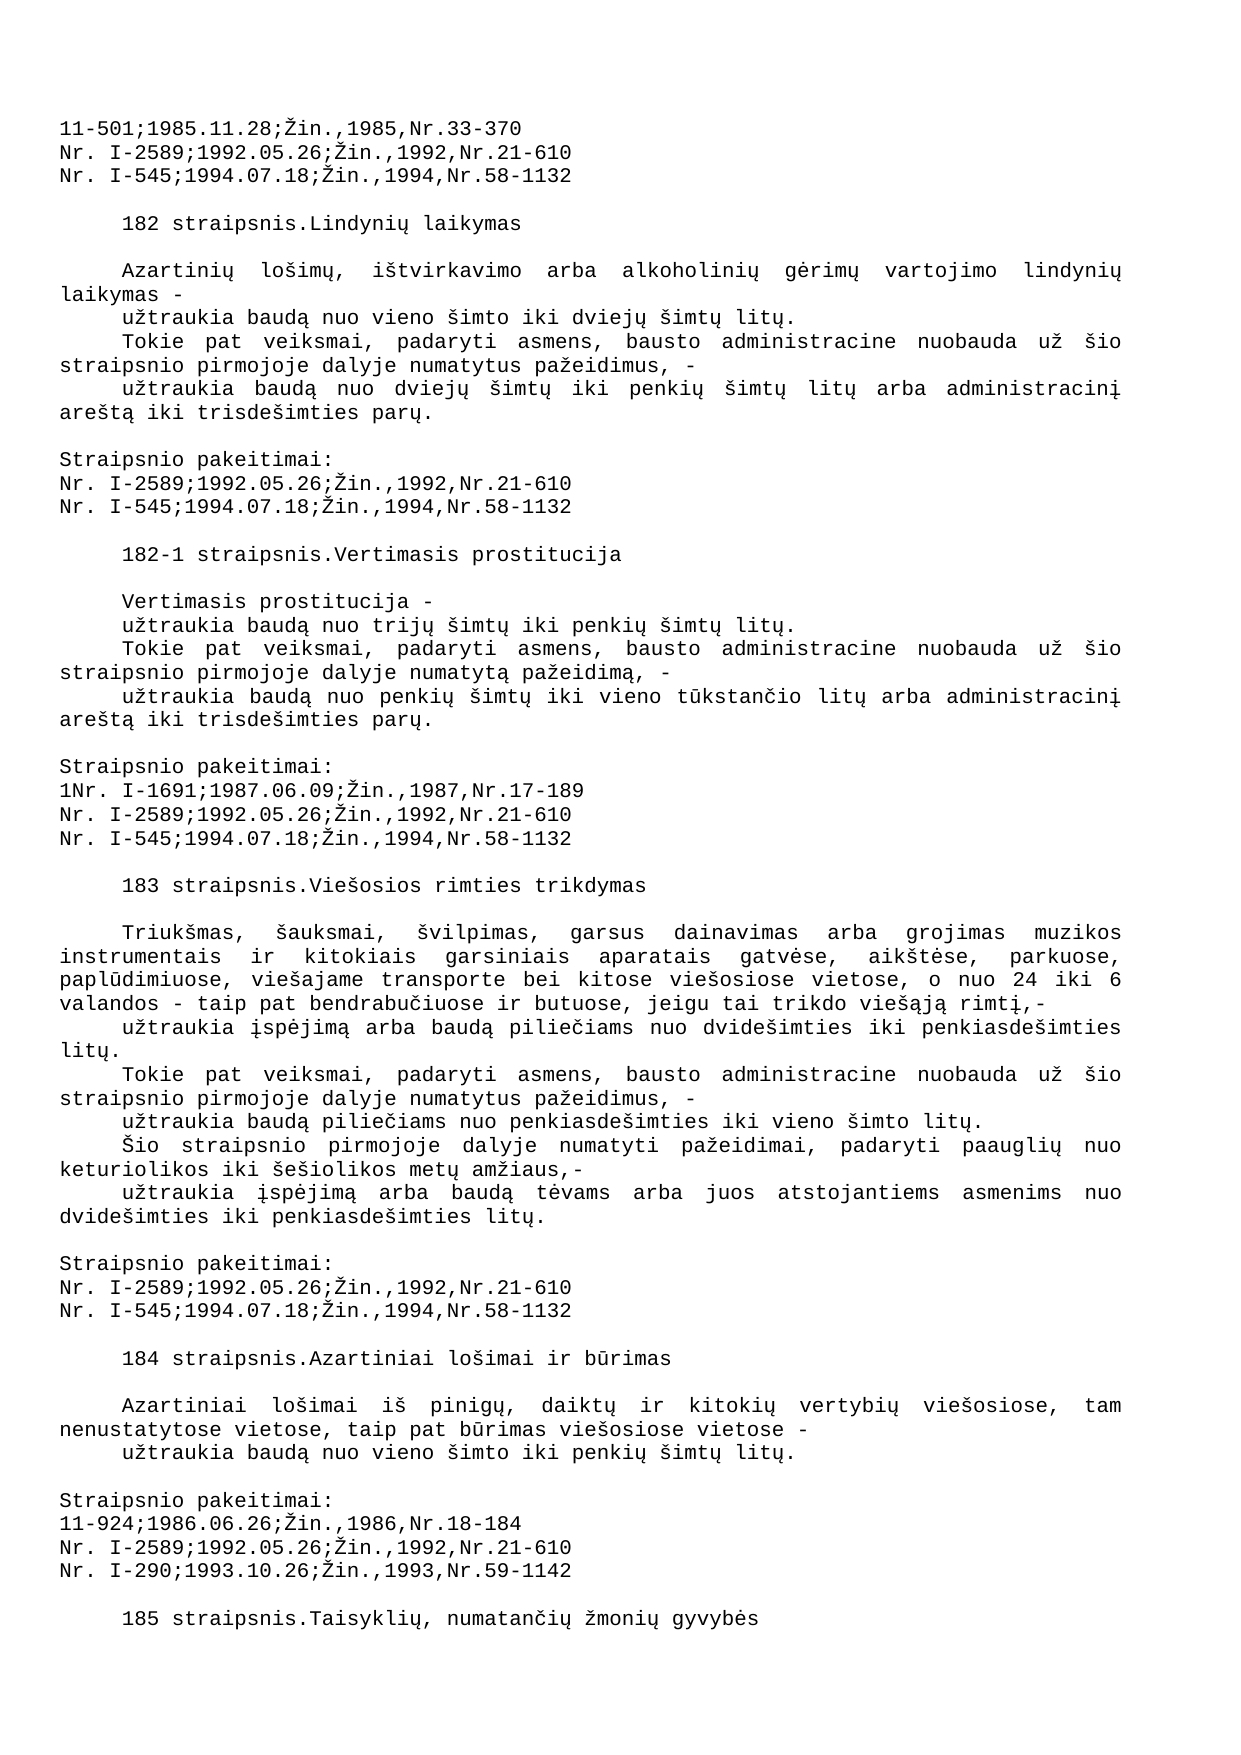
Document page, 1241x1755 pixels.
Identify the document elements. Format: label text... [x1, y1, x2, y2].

text užtraukia baudą nuo vieno šimto iki dviejų šimtų litų. [59, 307, 1122, 331]
text užtraukia baudą nuo dviejų šimtų iki penkių šimtų litų arba administracinį areštą iki trisdešimties parų. [59, 378, 1122, 426]
text Straipsnio pakeitimai: [59, 1253, 1122, 1277]
text Straipsnio pakeitimai: [59, 449, 1122, 473]
text 11-501;1985.11.28;Žin.,1985,Nr.33-370 [59, 118, 1122, 142]
text užtraukia įspėjimą arba baudą piliečiams nuo dvidešimties iki penkiasdešimties litų. [59, 1017, 1122, 1064]
text Straipsnio pakeitimai: [59, 757, 1122, 780]
text užtraukia baudą nuo vieno šimto iki penkių šimtų litų. [59, 1442, 1122, 1466]
text Straipsnio pakeitimai: [59, 1489, 1122, 1513]
text Nr. I-290;1993.10.26;Žin.,1993,Nr.59-1142 [59, 1561, 1122, 1584]
text užtraukia baudą nuo trijų šimtų iki penkių šimtų litų. [59, 615, 1122, 638]
text Tokie pat veiksmai, padaryti asmens, bausto administracine nuobauda už šio straipsnio pirmojoje dalyje numatytus pažeidimus, - [59, 1064, 1122, 1111]
text užtraukia įspėjimą arba baudą tėvams arba juos atstojantiems asmenims nuo dvidešimties iki penkiasdešimties litų. [59, 1182, 1122, 1229]
text Nr. I-545;1994.07.18;Žin.,1994,Nr.58-1132 [59, 1300, 1122, 1324]
text 1Nr. I-1691;1987.06.09;Žin.,1987,Nr.17-189 [59, 780, 1122, 804]
text Šio straipsnio pirmojoje dalyje numatyti pažeidimai, padaryti paauglių nuo keturiolikos iki šešiolikos metų amžiaus,- [59, 1135, 1122, 1182]
text Nr. I-2589;1992.05.26;Žin.,1992,Nr.21-610 [59, 473, 1122, 496]
text 11-924;1986.06.26;Žin.,1986,Nr.18-184 [59, 1513, 1122, 1537]
text užtraukia baudą piliečiams nuo penkiasdešimties iki vieno šimto litų. [59, 1111, 1122, 1135]
text Triukšmas, šauksmai, švilpimas, garsus dainavimas arba grojimas muzikos instrumentais ir kitokiais garsiniais aparatais gatvėse, aikštėse, parkuose, paplūdimiuose, viešajame transporte bei kitose viešosiose vietose, o nuo 24 iki 6 valandos - taip pat bendrabučiuose ir butuose, jeigu tai trikdo viešąją rimtį,- [59, 922, 1122, 1017]
text 182 straipsnis.Lindynių laikymas [59, 213, 1122, 236]
text Azartinių lošimų, ištvirkavimo arba alkoholinių gėrimų vartojimo lindynių laikymas - [59, 260, 1122, 307]
text Azartiniai lošimai iš pinigų, daiktų ir kitokių vertybių viešosiose, tam nenustatytose vietose, taip pat būrimas viešosiose vietose - [59, 1395, 1122, 1442]
text Vertimasis prostitucija - [59, 591, 1122, 615]
text Nr. I-545;1994.07.18;Žin.,1994,Nr.58-1132 [59, 165, 1122, 189]
text 185 straipsnis.Taisyklių, numatančių žmonių gyvybės [59, 1608, 1122, 1631]
text 183 straipsnis.Viešosios rimties trikdymas [59, 875, 1122, 898]
text Tokie pat veiksmai, padaryti asmens, bausto administracine nuobauda už šio straipsnio pirmojoje dalyje numatytą pažeidimą, - [59, 638, 1122, 686]
text Nr. I-545;1994.07.18;Žin.,1994,Nr.58-1132 [59, 496, 1122, 520]
text Nr. I-2589;1992.05.26;Žin.,1992,Nr.21-610 [59, 804, 1122, 827]
text Nr. I-545;1994.07.18;Žin.,1994,Nr.58-1132 [59, 827, 1122, 851]
text užtraukia baudą nuo penkių šimtų iki vieno tūkstančio litų arba administracinį areštą iki trisdešimties parų. [59, 686, 1122, 733]
text 184 straipsnis.Azartiniai lošimai ir būrimas [59, 1348, 1122, 1371]
text Nr. I-2589;1992.05.26;Žin.,1992,Nr.21-610 [59, 1537, 1122, 1561]
text 182-1 straipsnis.Vertimasis prostitucija [59, 544, 1122, 567]
text Nr. I-2589;1992.05.26;Žin.,1992,Nr.21-610 [59, 1277, 1122, 1300]
text Tokie pat veiksmai, padaryti asmens, bausto administracine nuobauda už šio straipsnio pirmojoje dalyje numatytus pažeidimus, - [59, 331, 1122, 378]
text Nr. I-2589;1992.05.26;Žin.,1992,Nr.21-610 [59, 142, 1122, 165]
